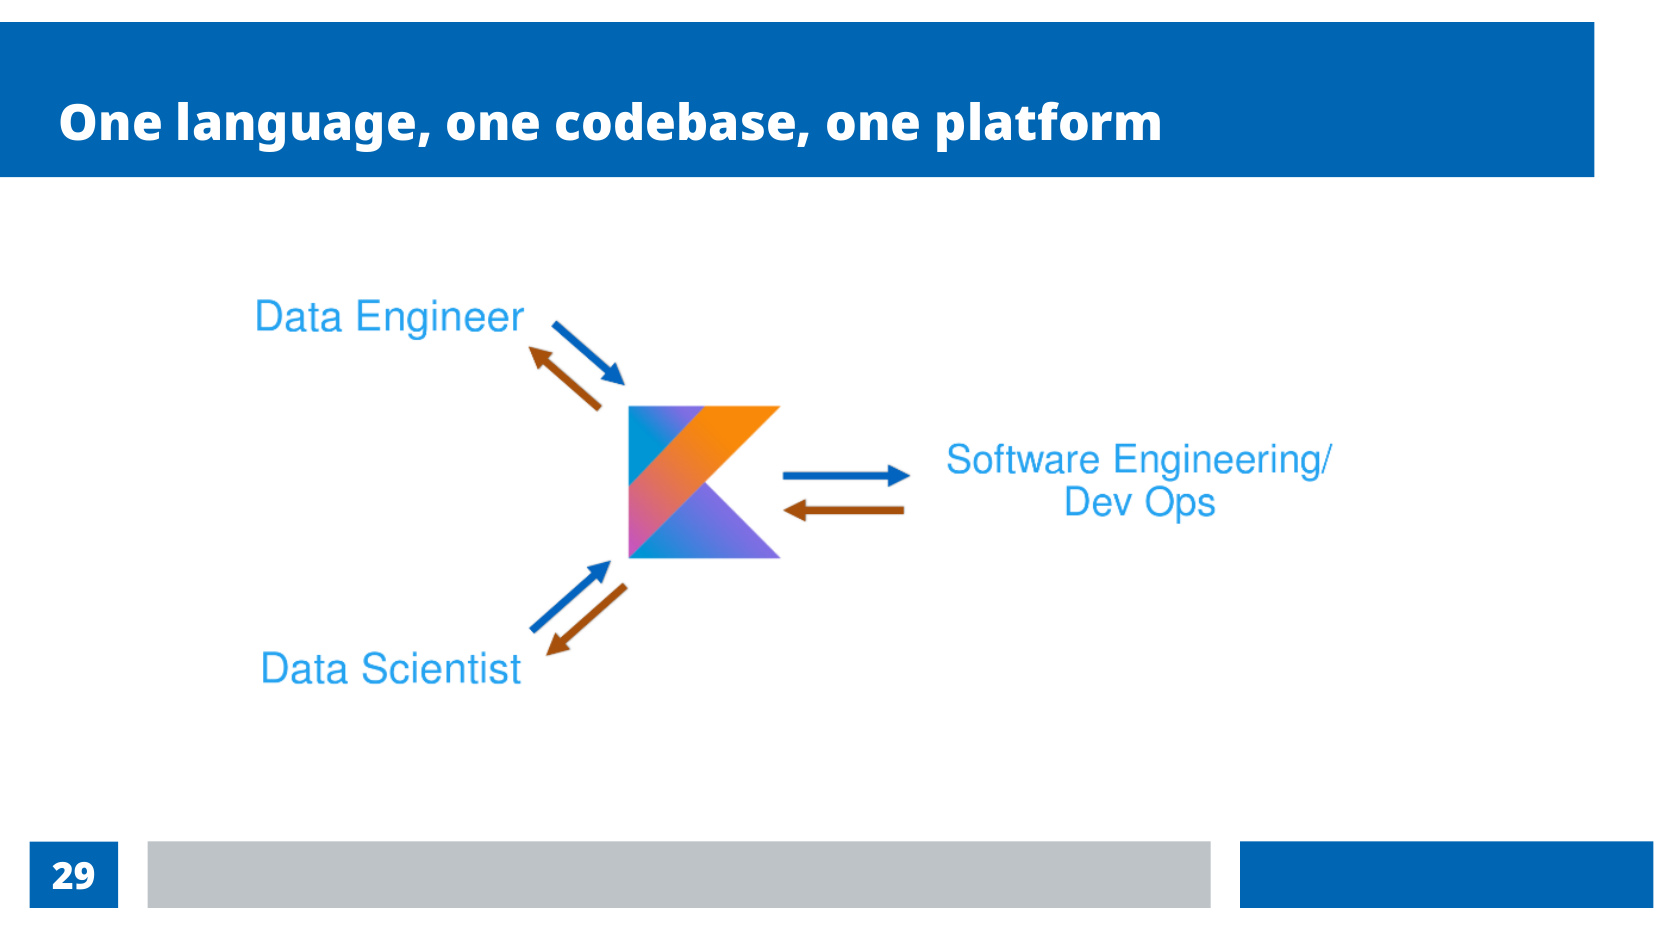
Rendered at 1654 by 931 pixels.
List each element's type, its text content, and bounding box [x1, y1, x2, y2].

title One language, one codebase, one platform [59, 44, 1595, 156]
picture [243, 284, 1336, 698]
